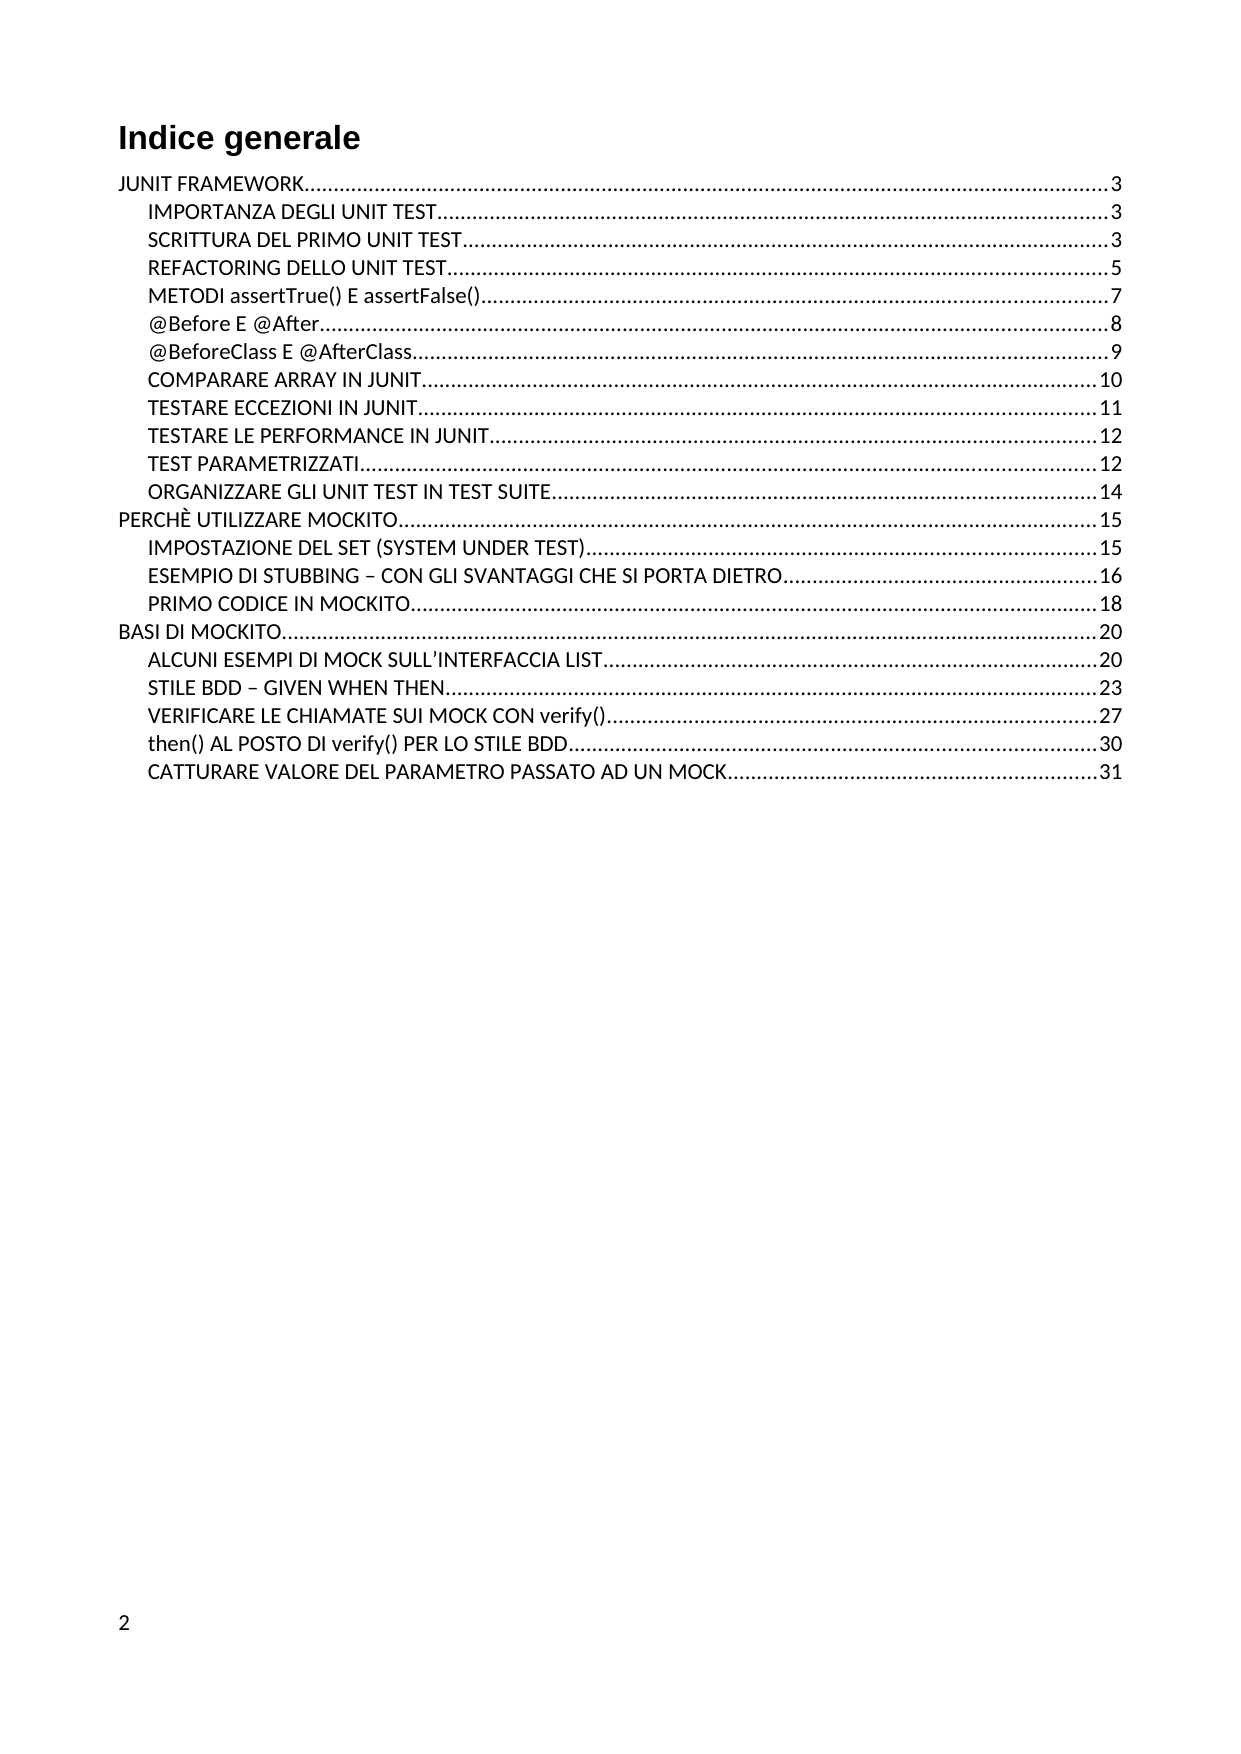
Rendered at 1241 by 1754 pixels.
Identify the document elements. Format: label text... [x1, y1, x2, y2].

text IMPORTANZA DEGLI UNIT TEST 3 [148, 197, 1122, 225]
text then() AL POSTO DI verify() PER LO STILE BDD 30 [148, 729, 1122, 757]
subtitle Indice generale [118, 118, 1122, 157]
text VERIFICARE LE CHIAMATE SUI MOCK CON verify() 27 [148, 701, 1122, 729]
text ORGANIZZARE GLI UNIT TEST IN TEST SUITE 14 [148, 477, 1122, 505]
text ALCUNI ESEMPI DI MOCK SULL’INTERFACCIA LIST 20 [148, 645, 1122, 673]
text METODI assertTrue() E assertFalse() 7 [148, 281, 1122, 309]
text ESEMPIO DI STUBBING – CON GLI SVANTAGGI CHE SI PORTA DIETRO 16 [148, 561, 1122, 589]
text CATTURARE VALORE DEL PARAMETRO PASSATO AD UN MOCK 31 [148, 757, 1122, 786]
text TESTARE LE PERFORMANCE IN JUNIT 12 [148, 421, 1122, 449]
text COMPARARE ARRAY IN JUNIT 10 [148, 365, 1122, 393]
text IMPOSTAZIONE DEL SET (SYSTEM UNDER TEST) 15 [148, 533, 1122, 561]
text TEST PARAMETRIZZATI 12 [148, 449, 1122, 477]
text PERCHÈ UTILIZZARE MOCKITO 15 [118, 505, 1122, 533]
text @BeforeClass E @AfterClass 9 [148, 337, 1122, 365]
text BASI DI MOCKITO 20 [118, 617, 1122, 645]
text TESTARE ECCEZIONI IN JUNIT 11 [148, 393, 1122, 421]
text JUNIT FRAMEWORK 3 [118, 169, 1122, 197]
text PRIMO CODICE IN MOCKITO 18 [148, 589, 1122, 617]
text STILE BDD – GIVEN WHEN THEN 23 [148, 673, 1122, 701]
text REFACTORING DELLO UNIT TEST 5 [148, 253, 1122, 281]
text @Before E @After 8 [148, 309, 1122, 337]
text SCRITTURA DEL PRIMO UNIT TEST 3 [148, 225, 1122, 253]
